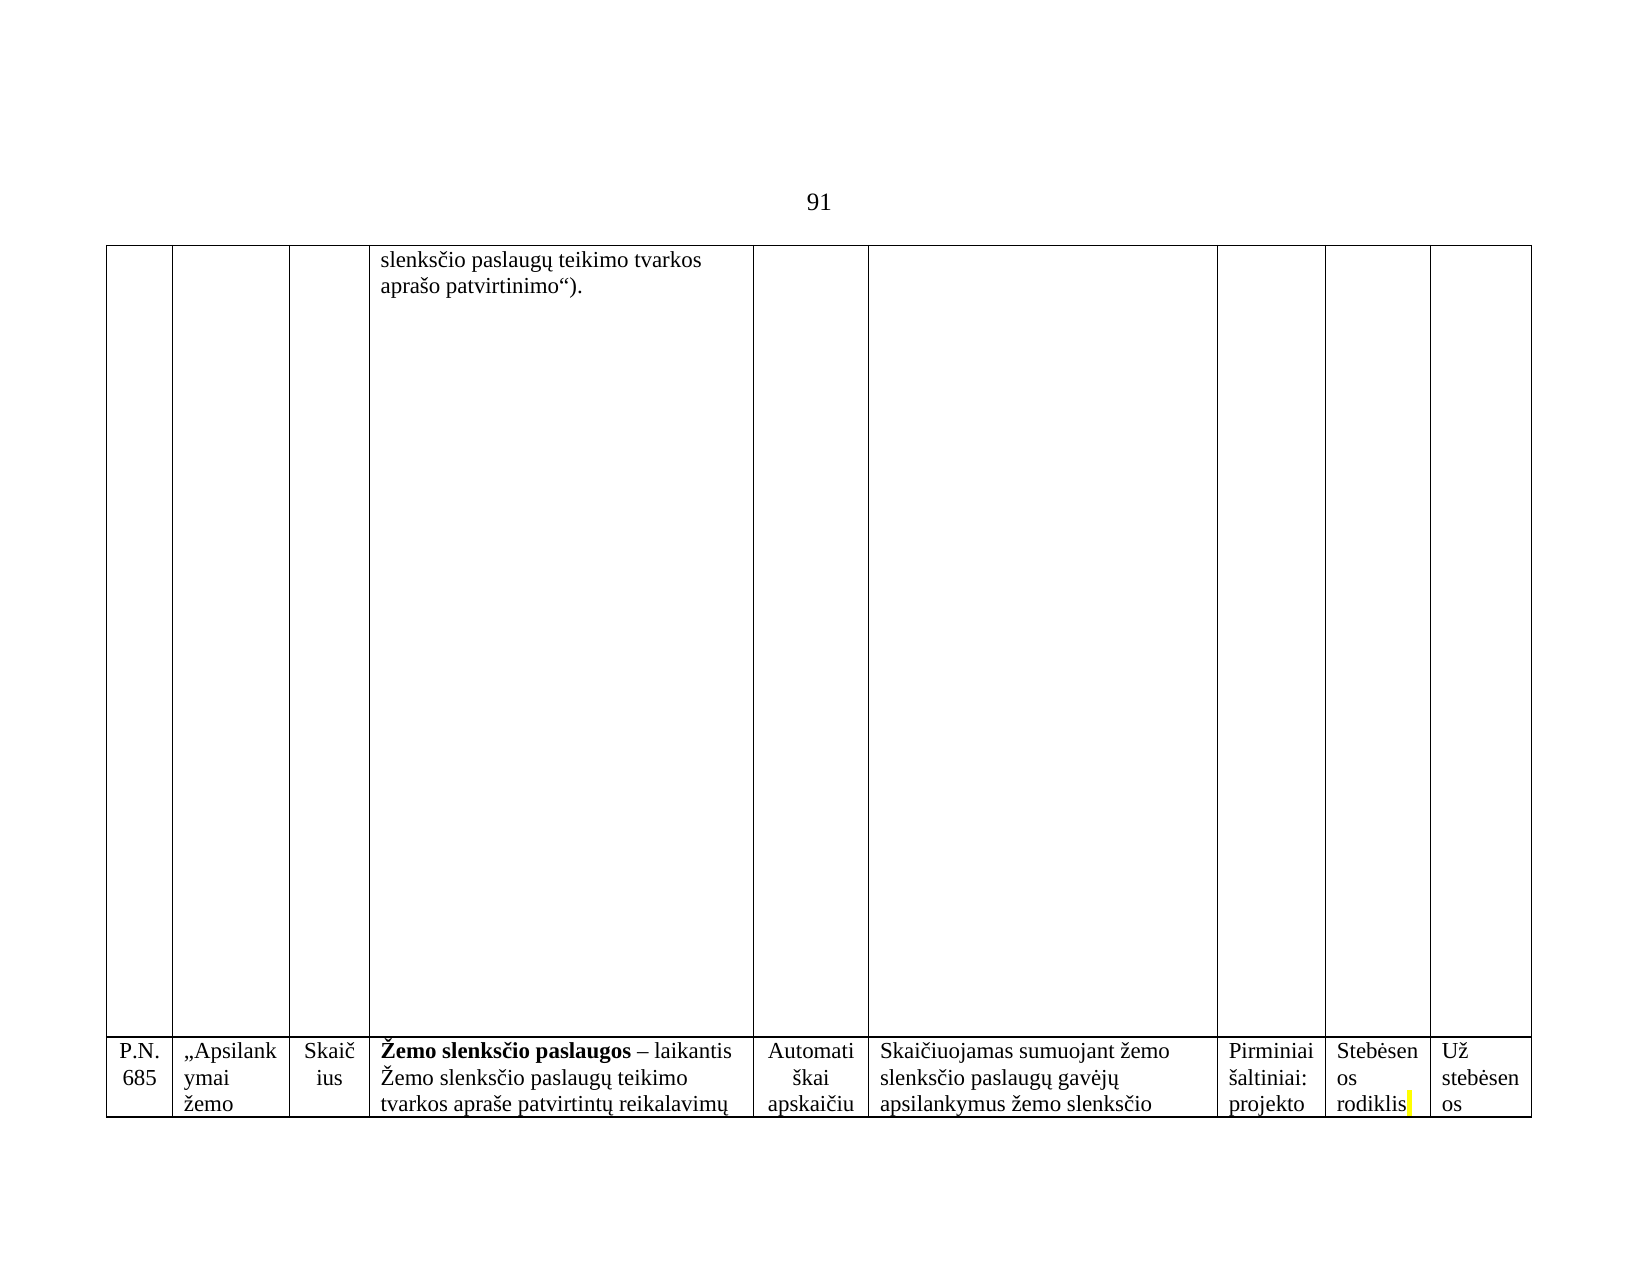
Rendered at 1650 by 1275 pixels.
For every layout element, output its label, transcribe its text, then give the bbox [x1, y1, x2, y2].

table_cell [869, 246, 1217, 1036]
table_cell Žemo slenksčio paslaugos – laikantis Žemo slenksčio paslaugų teikimo tvarkos apraše patvirtintų reikalavimų [370, 1038, 753, 1116]
table_cell [1326, 246, 1430, 1036]
table_cell Už stebėsenos [1431, 1038, 1531, 1116]
table_cell [107, 246, 172, 1036]
table_cell [1431, 246, 1531, 1036]
table_cell Skaičius [290, 1038, 369, 1116]
table_cell [1218, 246, 1325, 1036]
table_cell [173, 246, 289, 1036]
table_cell Pirminiai šaltiniai: projekto [1218, 1038, 1325, 1116]
table_cell P.N.685 [107, 1038, 172, 1116]
table_cell „Apsilankymai žemo [173, 1038, 289, 1116]
table_cell Skaičiuojamas sumuojant žemo slenksčio paslaugų gavėjų apsilankymus žemo slenksčio [869, 1038, 1217, 1116]
table_cell Stebėsenos rodiklis [1326, 1038, 1430, 1116]
table_cell [754, 246, 868, 1036]
table_cell [290, 246, 369, 1036]
table_cell Automatiškai apskaičiu [754, 1038, 868, 1116]
table_cell slenksčio paslaugų teikimo tvarkos aprašo patvirtinimo“). [370, 246, 753, 1036]
